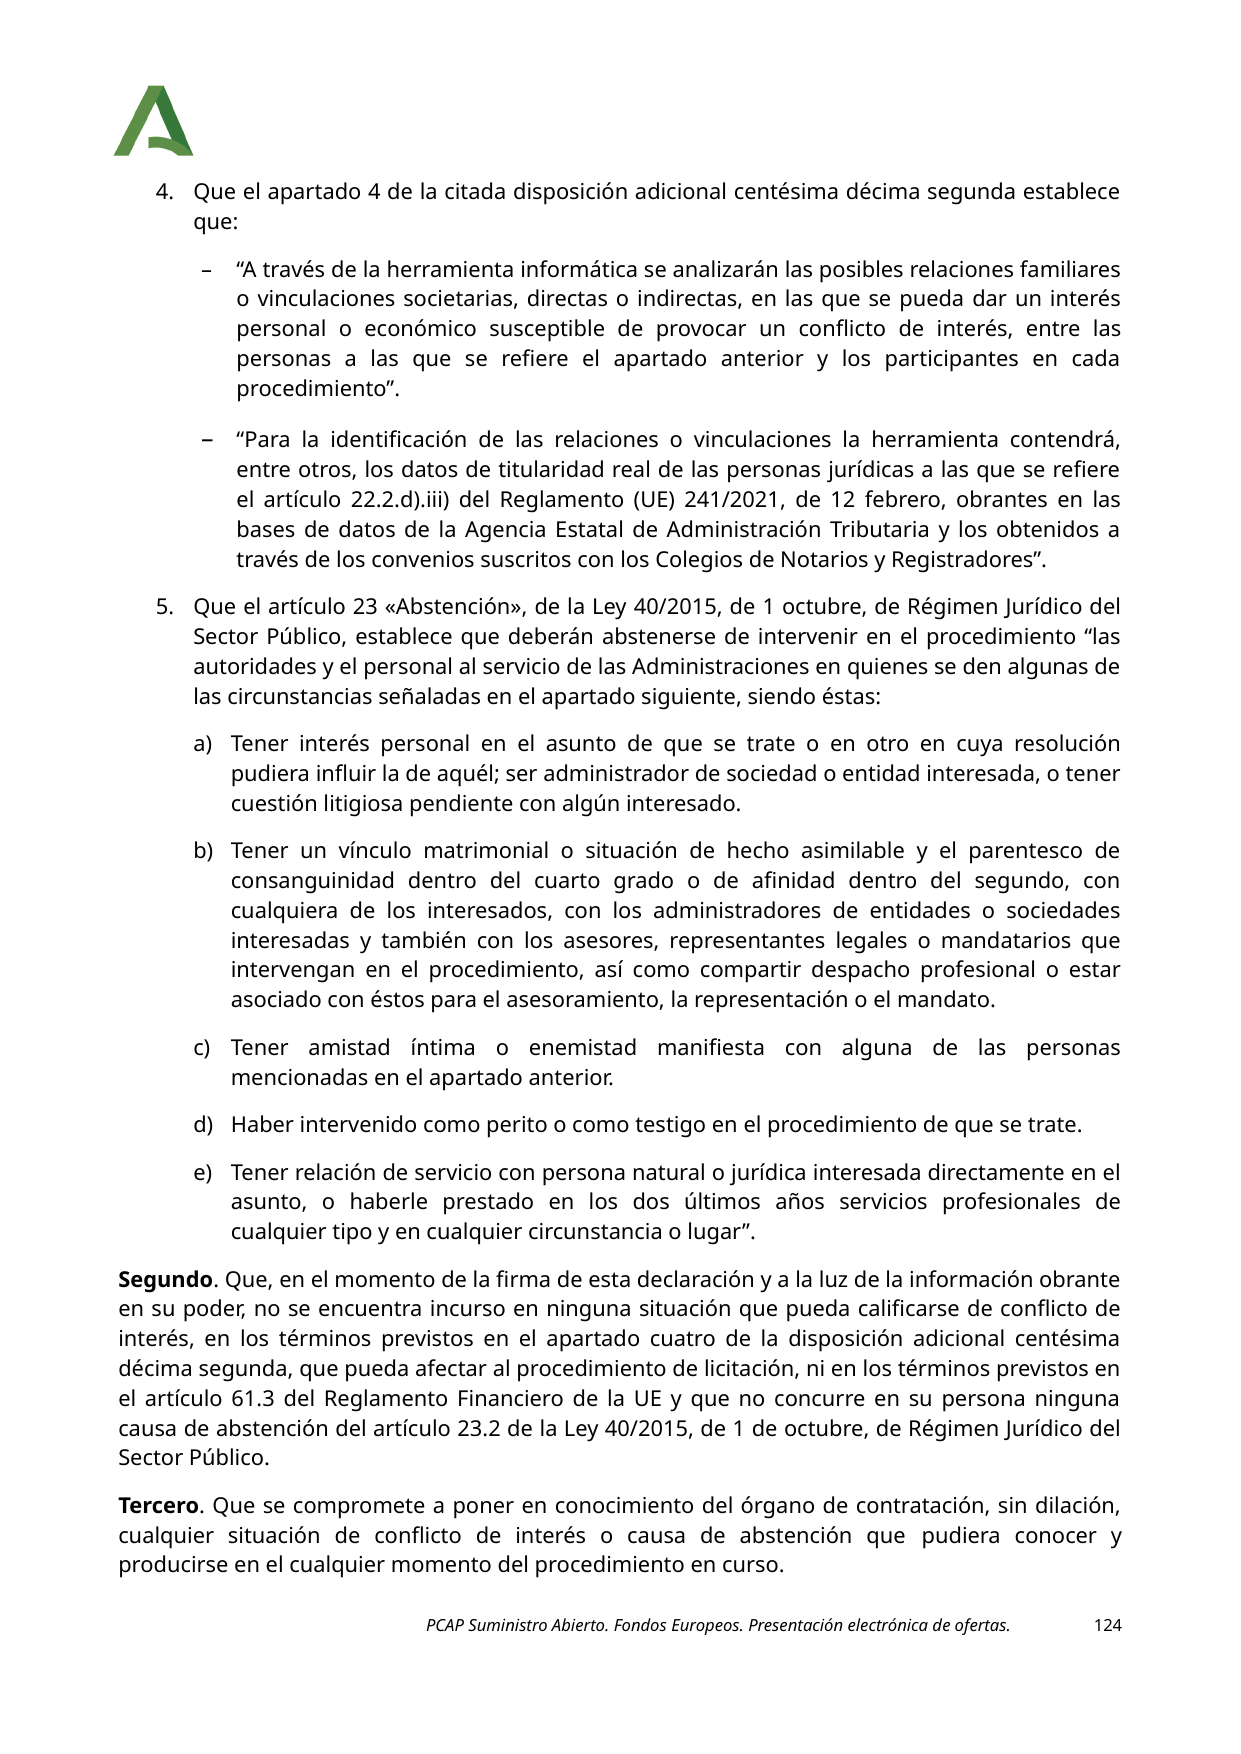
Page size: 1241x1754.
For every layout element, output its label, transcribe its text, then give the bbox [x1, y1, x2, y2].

list Tener amistad íntima o enemistad manifiesta con alguna de las personas mencionadas en el apartado anterior. [193, 1032, 1122, 1091]
list Tener un vínculo matrimonial o situación de hecho asimilable y el parentesco de consanguinidad dentro del cuarto grado o de afinidad dentro del segundo, con cualquiera de los interesados, con los administradores de entidades o sociedades interesadas y también con los asesores, representantes legales o mandatarios que intervengan en el procedimiento, así como compartir despacho profesional o estar asociado con éstos para el asesoramiento, la representación o el mandato. [193, 835, 1122, 1014]
list Tener relación de servicio con persona natural o jurídica interesada directamente en el asunto, o haberle prestado en los dos últimos años servicios profesionales de cualquier tipo y en cualquier circunstancia o lugar”. [193, 1156, 1122, 1246]
picture [109, 81, 198, 160]
text Tercero. Que se compromete a poner en conocimiento del órgano de contratación, sin dilación, cualquier situación de conflicto de interés o causa de abstención que pudiera conocer y producirse en el cualquier momento del procedimiento en curso. [118, 1490, 1122, 1579]
list Haber intervenido como perito o como testigo en el procedimiento de que se trate. [193, 1109, 1122, 1139]
text Segundo. Que, en el momento de la firma de esta declaración y a la luz de la información obrante en su poder, no se encuentra incurso en ninguna situación que pueda calificarse de conflicto de interés, en los términos previstos en el apartado cuatro de la disposición adicional centésima décima segunda, que pueda afectar al procedimiento de licitación, ni en los términos previstos en el artículo 61.3 del Reglamento Financiero de la UE y que no concurre en su persona ninguna causa de abstención del artículo 23.2 de la Ley 40/2015, de 1 de octubre, de Régimen Jurídico del Sector Público. [118, 1263, 1122, 1472]
list “A través de la herramienta informática se analizarán las posibles relaciones familiares o vinculaciones societarias, directas o indirectas, en las que se pueda dar un interés personal o económico susceptible de provocar un conflicto de interés, entre las personas a las que se refiere el apartado anterior y los participantes en cada procedimiento”. [201, 254, 1122, 403]
list “Para la identificación de las relaciones o vinculaciones la herramienta contendrá, entre otros, los datos de titularidad real de las personas jurídicas a las que se refiere el artículo 22.2.d).iii) del Reglamento (UE) 241/2021, de 12 febrero, obrantes en las bases de datos de la Agencia Estatal de Administración Tributaria y los obtenidos a través de los convenios suscritos con los Colegios de Notarios y Registradores”. [201, 420, 1122, 573]
list Que el artículo 23 «Abstención», de la Ley 40/2015, de 1 octubre, de Régimen Jurídico del Sector Público, establece que deberán abstenerse de intervenir en el procedimiento “las autoridades y el personal al servicio de las Administraciones en quienes se den algunas de las circunstancias señaladas en el apartado siguiente, siendo éstas: [156, 591, 1122, 710]
list Que el apartado 4 de la citada disposición adicional centésima décima segunda establece que: [156, 176, 1122, 236]
list Tener interés personal en el asunto de que se trate o en otro en cuya resolución pudiera influir la de aquél; ser administrador de sociedad o entidad interesada, o tener cuestión litigiosa pendiente con algún interesado. [193, 728, 1122, 817]
